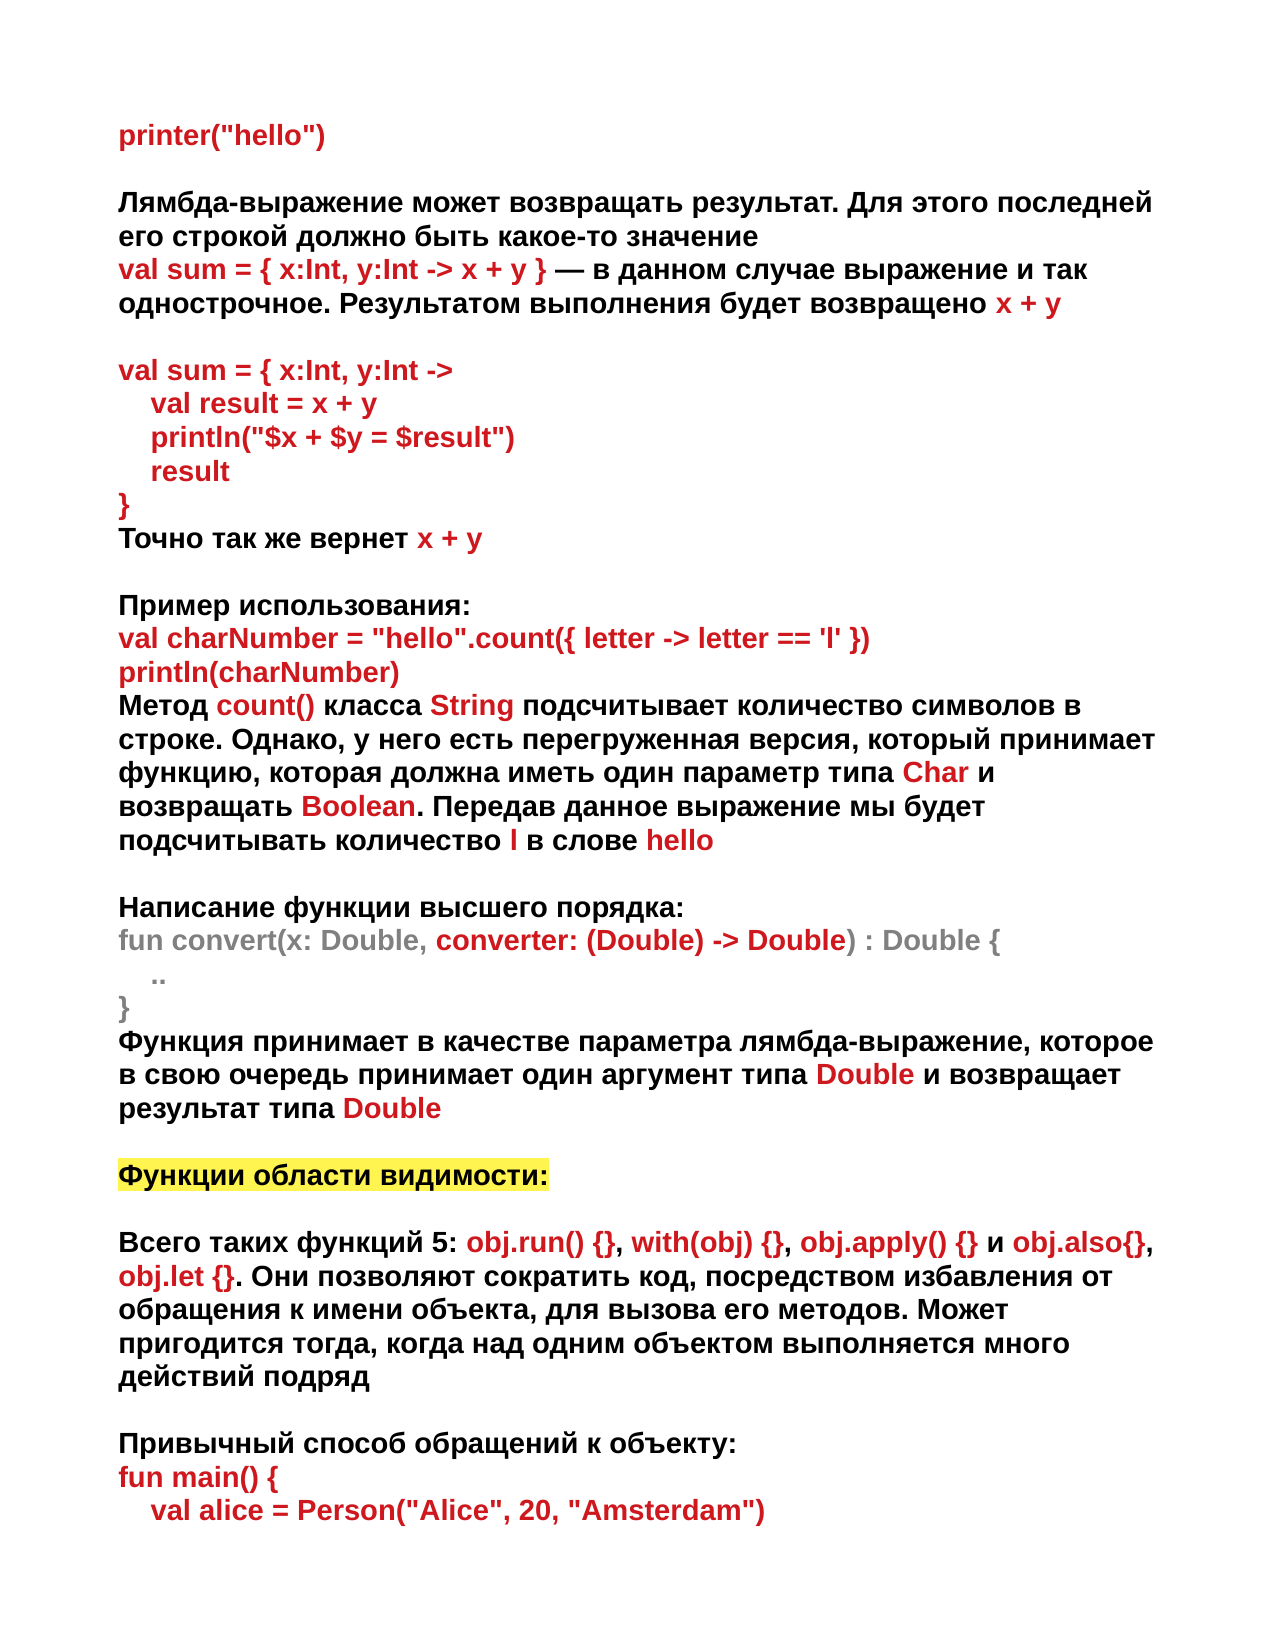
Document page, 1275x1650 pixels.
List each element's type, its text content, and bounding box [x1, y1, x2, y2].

text Написание функции высшего порядка: [118, 889, 1157, 923]
text Пример использования: [118, 588, 1157, 621]
text fun main() { [118, 1460, 1157, 1493]
text Лямбда-выражение может возвращать результат. Для этого последней его строкой должно быть какое-то значение [118, 185, 1157, 252]
text val alice = Person("Alice", 20, "Amsterdam") [118, 1493, 1157, 1527]
text val sum = { x:Int, y:Int -> [118, 353, 1157, 386]
text val sum = { x:Int, y:Int -> x + y } — в данном случае выражение и так однострочное. Результатом выполнения будет возвращено x + y [118, 252, 1157, 319]
text fun convert(x: Double, converter: (Double) -> Double) : Double { [118, 923, 1157, 957]
text Функция принимает в качестве параметра лямбда-выражение, которое в свою очередь принимает один аргумент типа Double и возвращает результат типа Double [118, 1024, 1157, 1124]
text } [118, 487, 1157, 521]
text Привычный способ обращений к объекту: [118, 1426, 1157, 1460]
text println(charNumber) [118, 655, 1157, 688]
text Точно так же вернет x + y [118, 521, 1157, 554]
text } [118, 990, 1157, 1024]
text Всего таких функций 5: obj.run() {}, with(obj) {}, obj.apply() {} и obj.also{}, obj.let {}. Они позволяют сократить код, посредством избавления от обращения к имени объекта, для вызова его методов. Может пригодится тогда, когда над одним объектом выполняется много действий подряд [118, 1225, 1157, 1393]
text .. [118, 957, 1157, 990]
text Функции области видимости: [118, 1158, 1157, 1191]
text printer("hello") [118, 118, 1157, 152]
text val charNumber = "hello".count({ letter -> letter == 'l' }) [118, 621, 1157, 655]
text result [118, 453, 1157, 487]
text Метод count() класса String подсчитывает количество символов в строке. Однако, у него есть перегруженная версия, который принимает функцию, которая должна иметь один параметр типа Char и возвращать Boolean. Передав данное выражение мы будет подсчитывать количество l в слове hello [118, 688, 1157, 856]
text val result = x + y [118, 386, 1157, 420]
text println("$x + $y = $result") [118, 420, 1157, 453]
